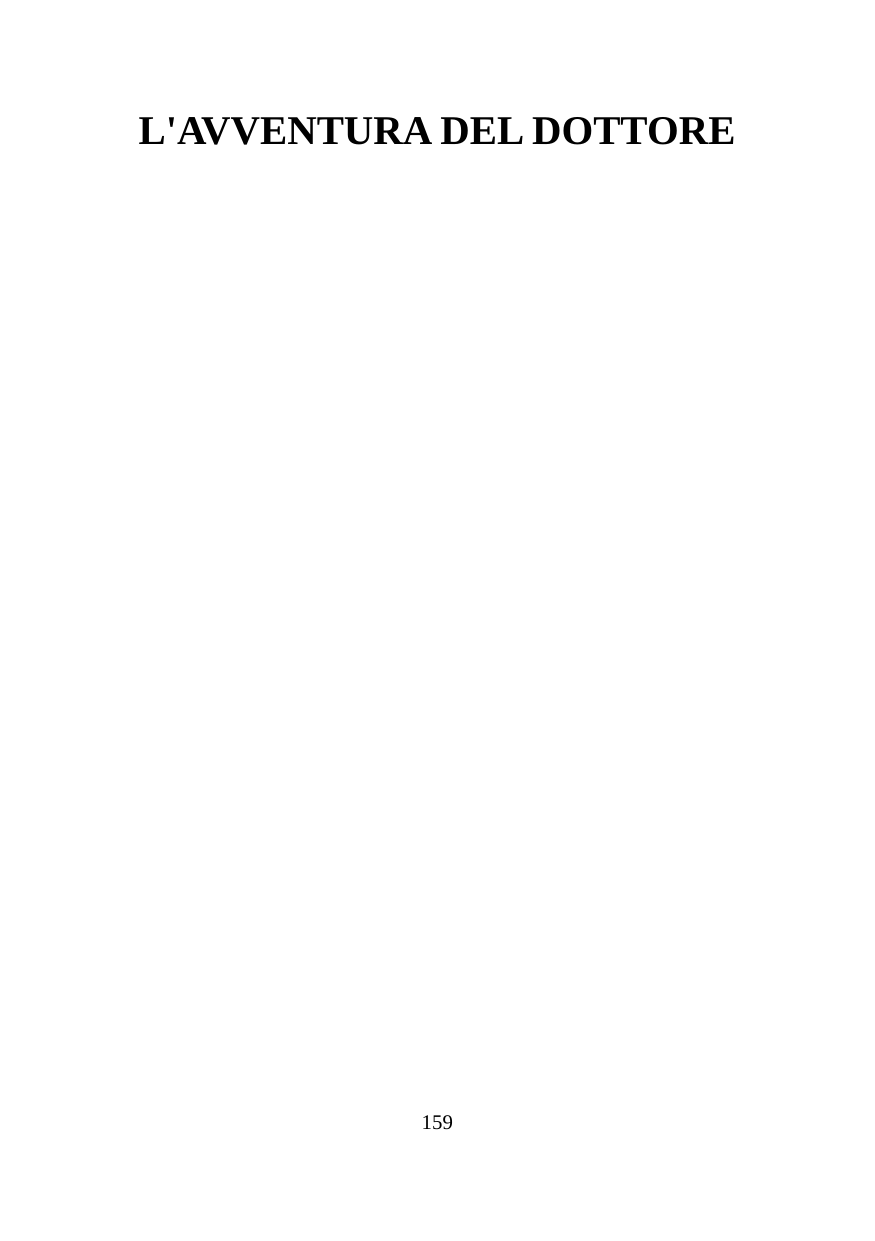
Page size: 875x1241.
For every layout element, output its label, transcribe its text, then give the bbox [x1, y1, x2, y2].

subtitle L'AVVENTURA DEL DOTTORE [106, 106, 768, 153]
